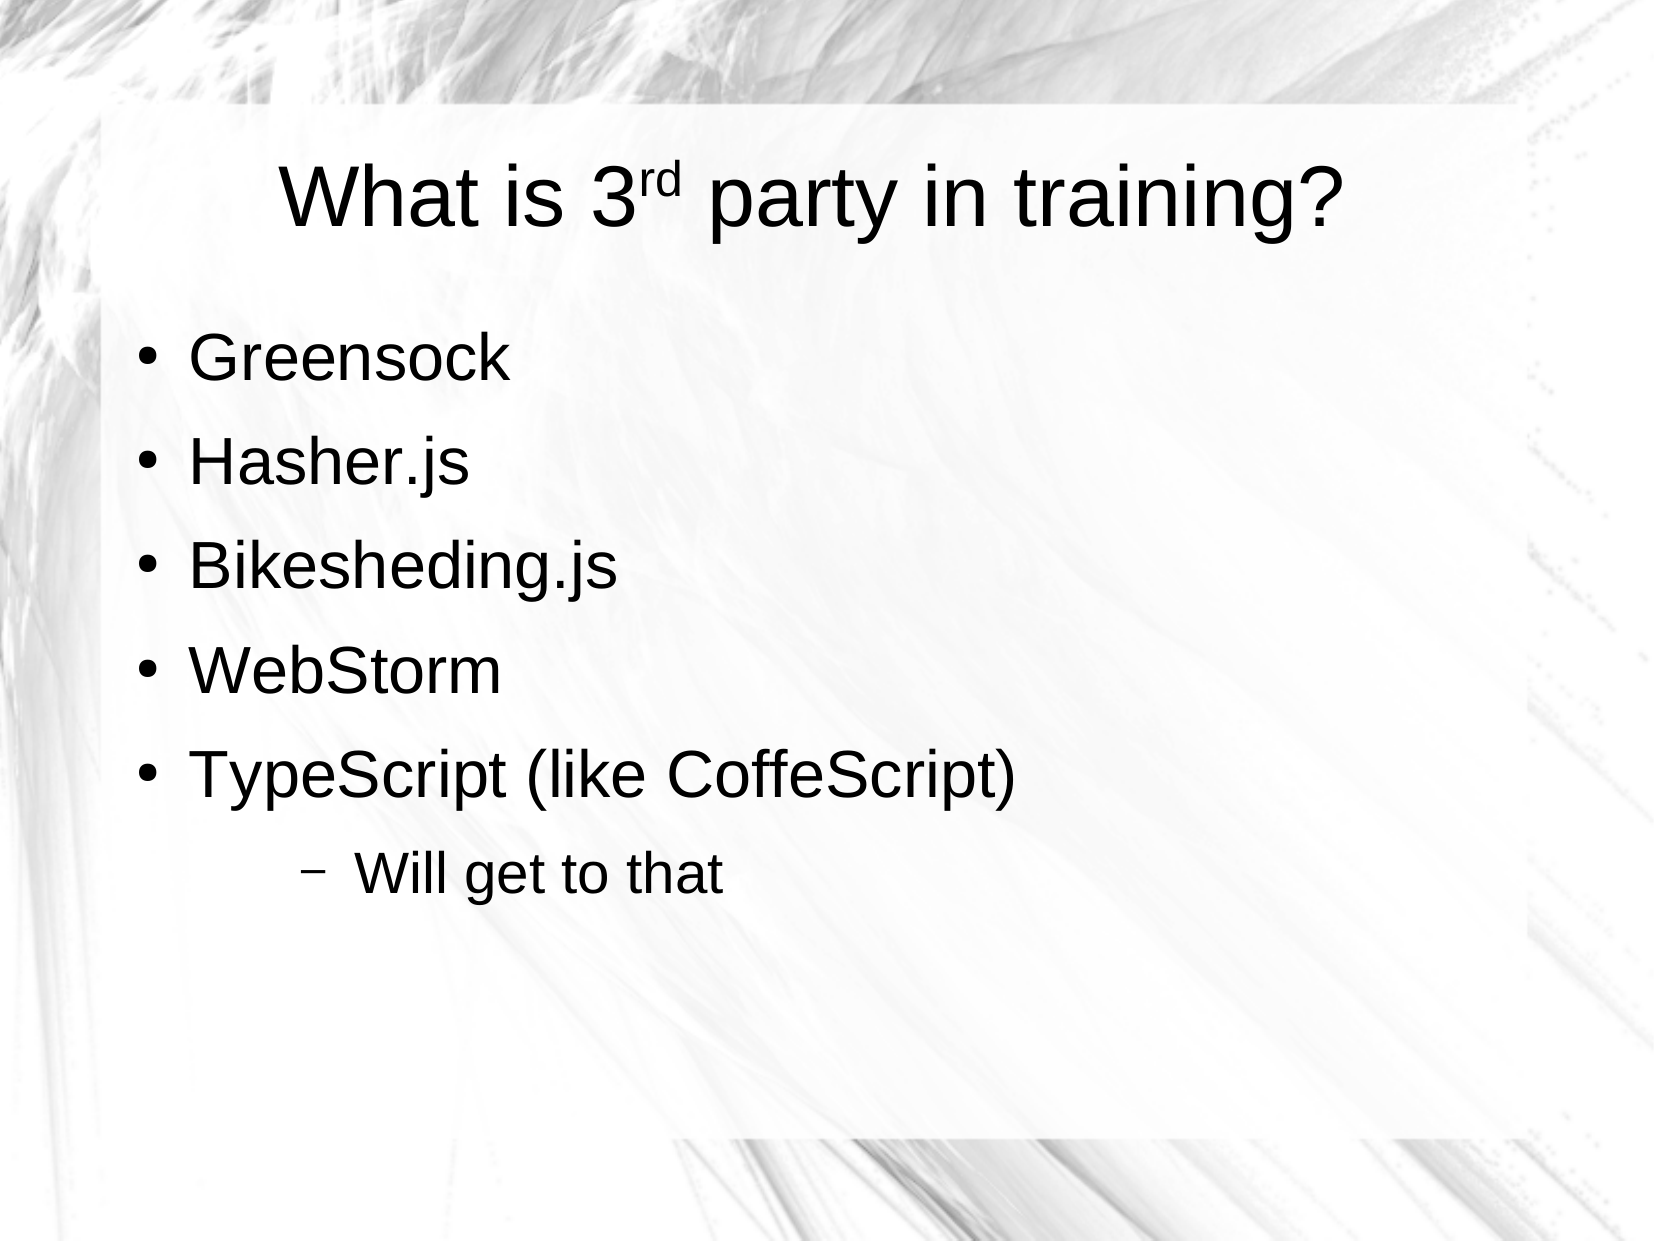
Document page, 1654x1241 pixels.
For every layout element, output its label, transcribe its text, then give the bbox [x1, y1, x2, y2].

title What is 3rd party in training? [118, 112, 1506, 281]
picture [0, 0, 1654, 1241]
list Greensock Hasher.js Bikesheding.js WebStorm TypeScript (like CoffeScript) Will get to that [118, 319, 1571, 945]
